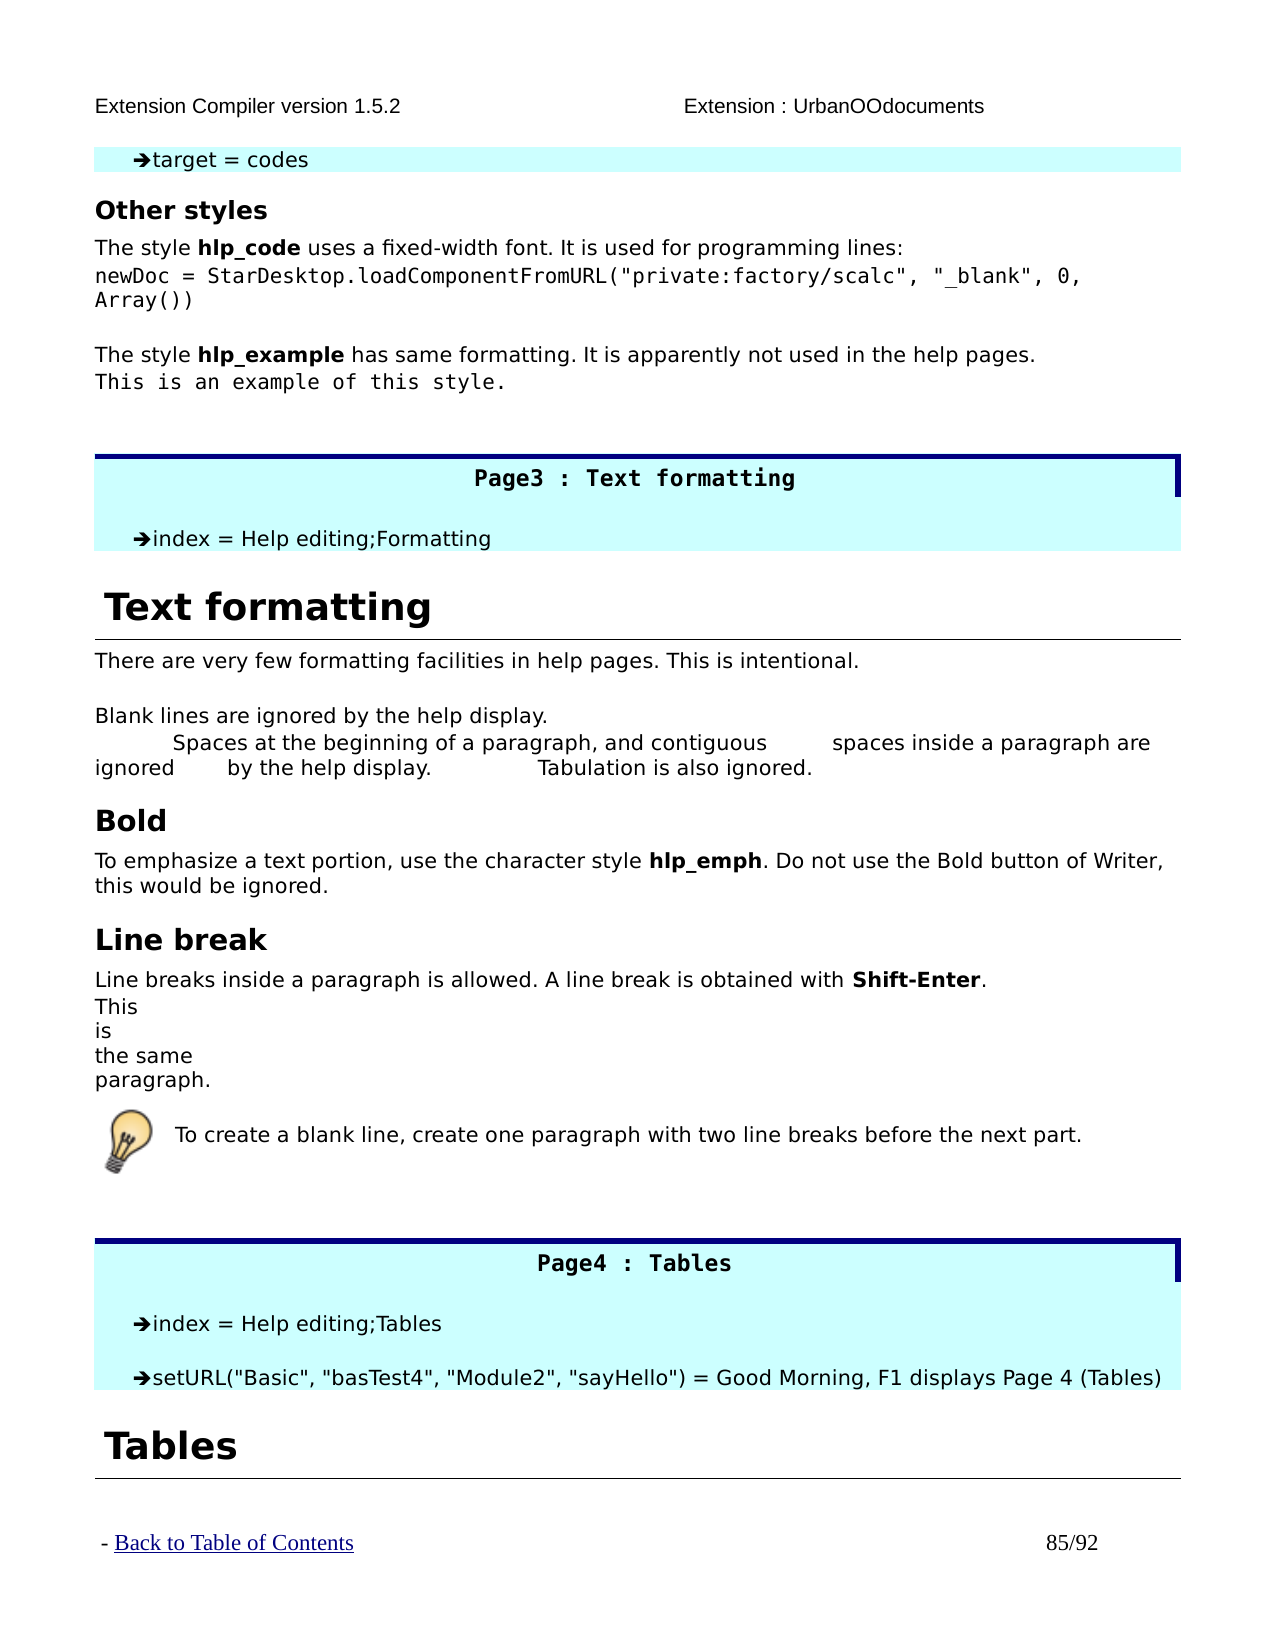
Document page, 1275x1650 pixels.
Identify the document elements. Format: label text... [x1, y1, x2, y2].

text Other styles [94, 197, 1181, 226]
text Tables [94, 1415, 1181, 1478]
text Page4 : Tables [94, 1239, 1175, 1282]
text To emphasize a text portion, use the character style hlp_emph. Do not use the Bold button of Writer, this would be ignored. [94, 849, 1181, 898]
text There are very few formatting facilities in help pages. This is intentional. [94, 649, 1181, 673]
text Blank lines are ignored by the help display. [94, 703, 1181, 728]
list index = Help editing;Formatting [94, 527, 1181, 551]
text The style hlp_code uses a fixed-width font. It is used for programming lines: [94, 236, 1181, 261]
text This is an example of this style. [94, 370, 1181, 394]
text Text formatting [94, 576, 1181, 639]
text The style hlp_example has same formatting. It is apparently not used in the help pages. [94, 342, 1181, 367]
text This is the same paragraph. [94, 995, 1181, 1093]
list setURL("Basic", "basTest4", "Module2", "sayHello") = Good Morning, F1 displays Page 4 (Tables) [94, 1366, 1181, 1390]
picture [95, 1105, 163, 1179]
text Spaces at the beginning of a paragraph, and contiguous spaces inside a paragraph are ignored by the help display. Tabulation is also ignored. [94, 731, 1181, 780]
list target = codes [94, 147, 1181, 172]
list To create a blank line, create one paragraph with two line breaks before the next part. [163, 1105, 1181, 1179]
list index = Help editing;Tables [94, 1312, 1181, 1336]
text Line breaks inside a paragraph is allowed. A line break is obtained with Shift-Enter. [94, 968, 1181, 992]
text newDoc = StarDesktop.loadComponentFromURL("private:factory/scalc", "_blank", 0, Array()) [94, 264, 1181, 313]
text Line break [94, 923, 1181, 957]
text Page3 : Text formatting [94, 455, 1175, 497]
text Bold [94, 805, 1181, 839]
